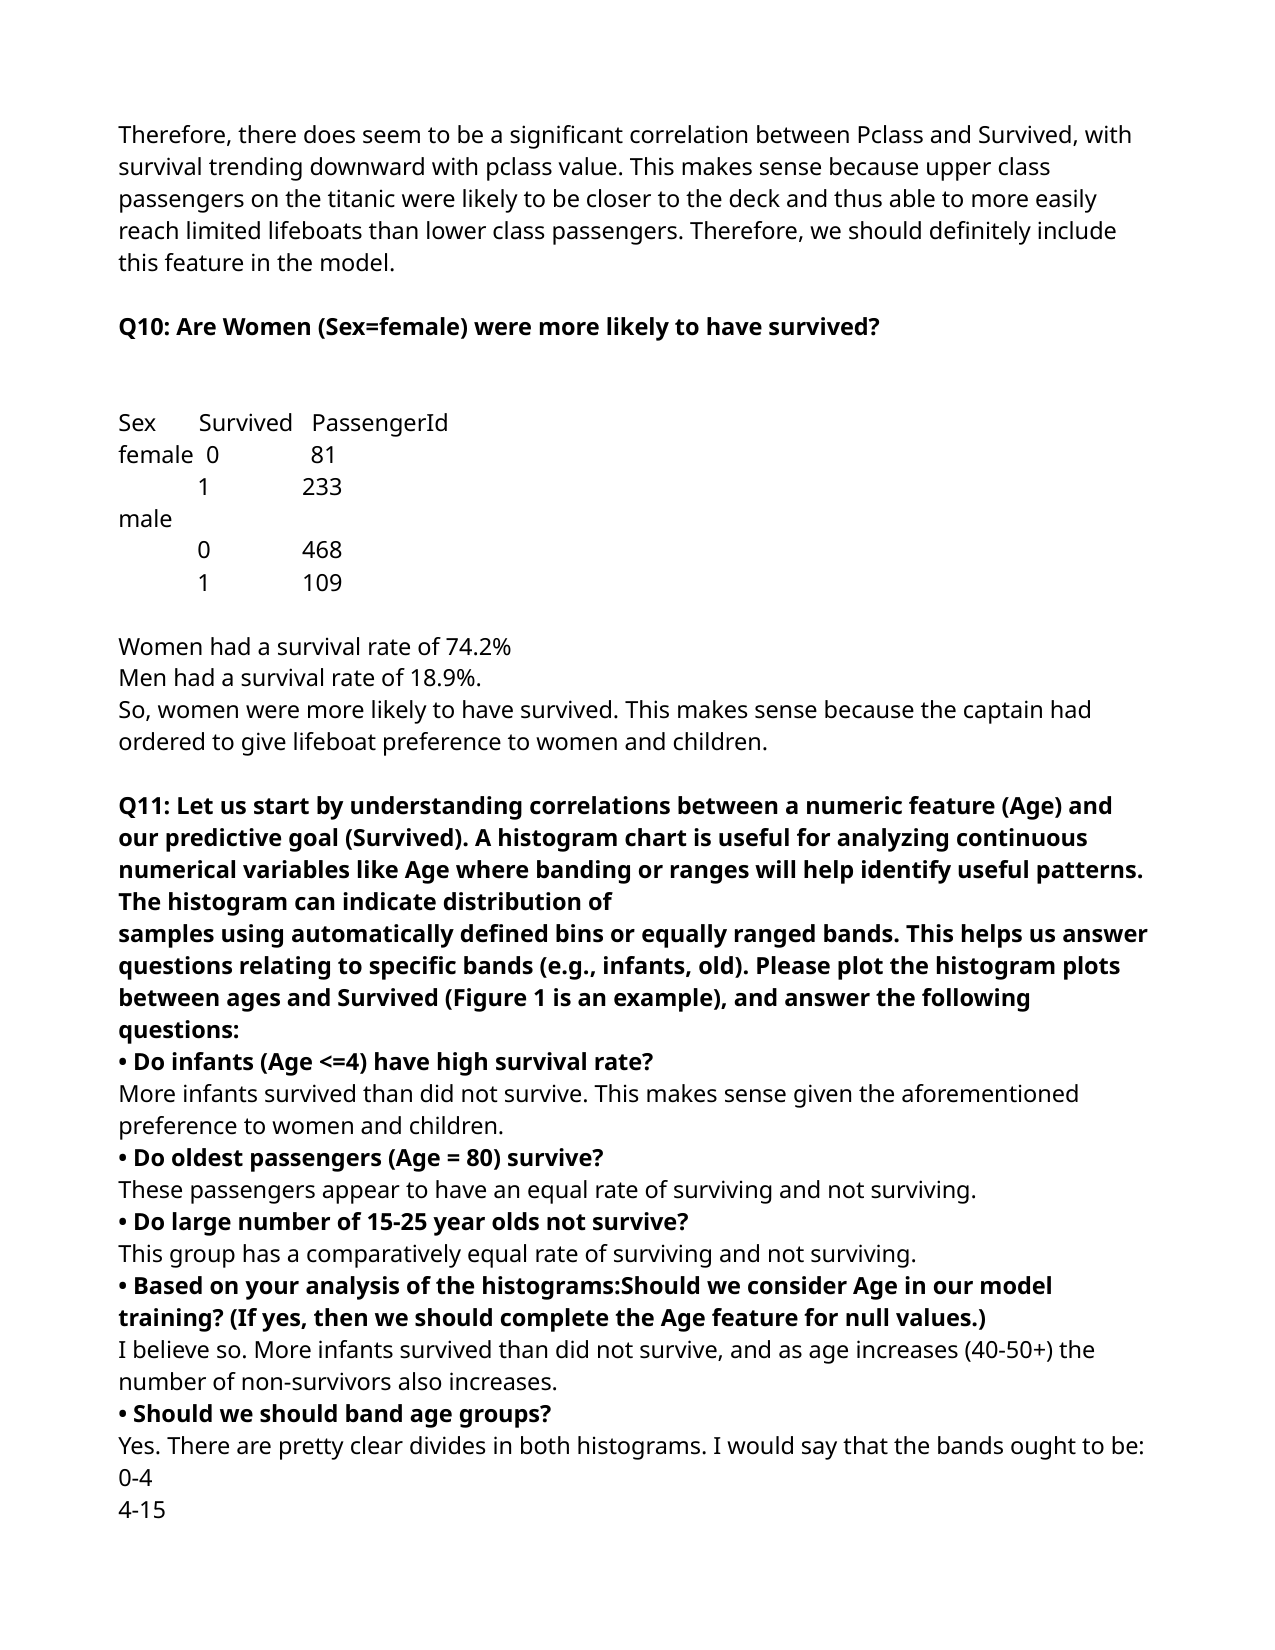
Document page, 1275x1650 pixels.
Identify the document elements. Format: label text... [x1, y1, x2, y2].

text Therefore, there does seem to be a significant correlation between Pclass and Survived, with survival trending downward with pclass value. This makes sense because upper class passengers on the titanic were likely to be closer to the deck and thus able to more easily reach limited lifeboats than lower class passengers. Therefore, we should definitely include this feature in the model. [118, 118, 1157, 278]
text female 0 81 [118, 438, 1157, 470]
text More infants survived than did not survive. This makes sense given the aforementioned preference to women and children. [118, 1077, 1157, 1141]
text 0 468 [118, 534, 1157, 566]
text These passengers appear to have an equal rate of surviving and not surviving. [118, 1173, 1157, 1205]
text • Should we should band age groups? [118, 1397, 1157, 1429]
text 0-4 [118, 1461, 1157, 1493]
text Q10: Are Women (Sex=female) were more likely to have survived? [118, 310, 1157, 342]
text samples using automatically defined bins or equally ranged bands. This helps us answer questions relating to specific bands (e.g., infants, old). Please plot the histogram plots between ages and Survived (Figure 1 is an example), and answer the following questions: [118, 918, 1157, 1046]
text Women had a survival rate of 74.2% [118, 630, 1157, 662]
text 4-15 [118, 1493, 1157, 1525]
text 1 109 [118, 566, 1157, 598]
text Men had a survival rate of 18.9%. [118, 662, 1157, 694]
text Sex Survived PassengerId [118, 406, 1157, 438]
text • Do infants (Age <=4) have high survival rate? [118, 1046, 1157, 1077]
text I believe so. More infants survived than did not survive, and as age increases (40-50+) the number of non-survivors also increases. [118, 1333, 1157, 1397]
text • Based on your analysis of the histograms:Should we consider Age in our model training? (If yes, then we should complete the Age feature for null values.) [118, 1269, 1157, 1333]
text male [118, 502, 1157, 534]
text This group has a comparatively equal rate of surviving and not surviving. [118, 1237, 1157, 1269]
text So, women were more likely to have survived. This makes sense because the captain had ordered to give lifeboat preference to women and children. [118, 694, 1157, 758]
text Yes. There are pretty clear divides in both histograms. I would say that the bands ought to be: [118, 1429, 1157, 1461]
text • Do oldest passengers (Age = 80) survive? [118, 1141, 1157, 1173]
text • Do large number of 15-25 year olds not survive? [118, 1205, 1157, 1237]
text 1 233 [118, 470, 1157, 502]
text Q11: Let us start by understanding correlations between a numeric feature (Age) and our predictive goal (Survived). A histogram chart is useful for analyzing continuous numerical variables like Age where banding or ranges will help identify useful patterns. The histogram can indicate distribution of [118, 790, 1157, 918]
